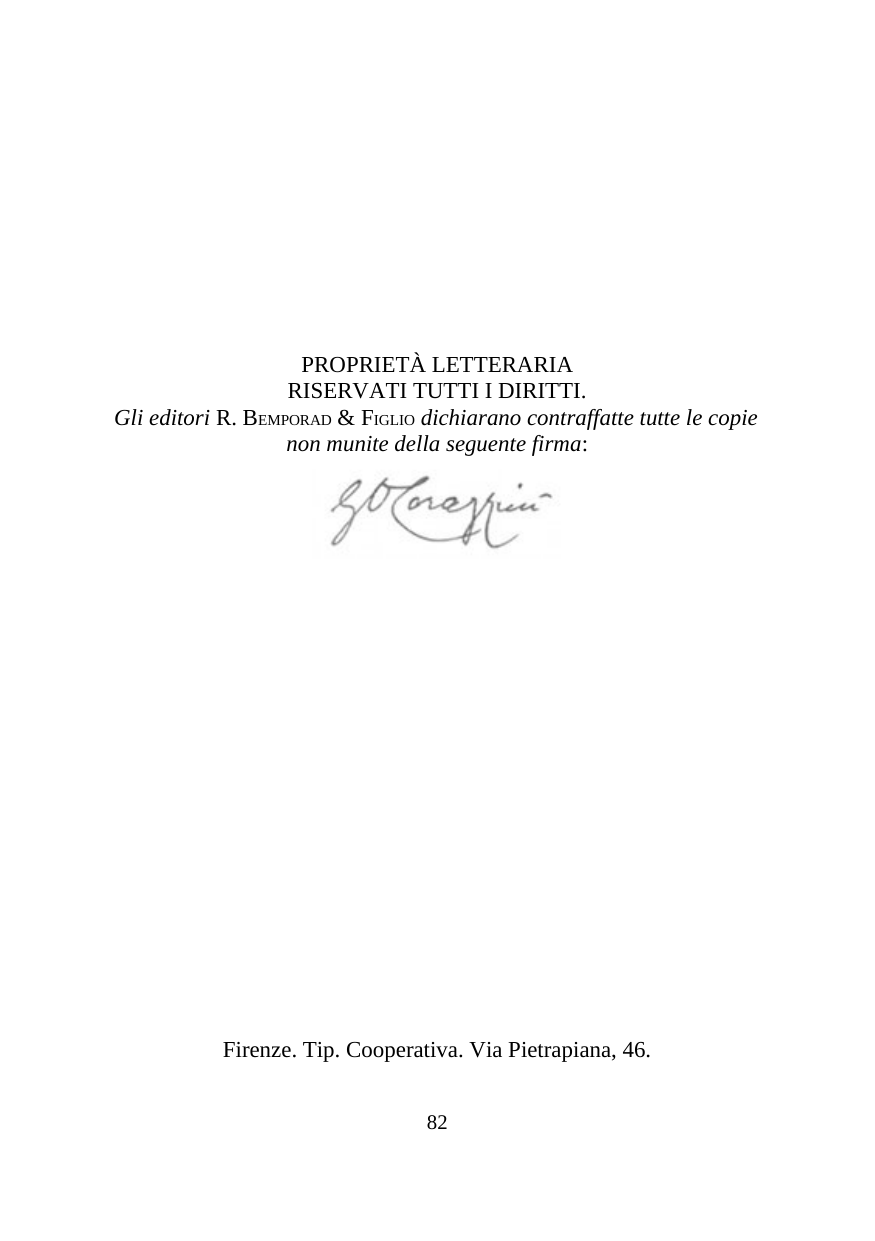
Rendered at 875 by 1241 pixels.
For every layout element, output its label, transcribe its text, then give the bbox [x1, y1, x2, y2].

text Gli editori R. Bemporad & Figlio dichiarano contraffatte tutte le copie non munite della seguente firma: [106, 404, 768, 457]
picture [305, 458, 569, 560]
text RISERVATI TUTTI I DIRITTI. [106, 377, 768, 404]
text PROPRIETÀ LETTERARIA [106, 351, 768, 377]
text Firenze. Tip. Cooperativa. Via Pietrapiana, 46. [106, 1036, 768, 1062]
